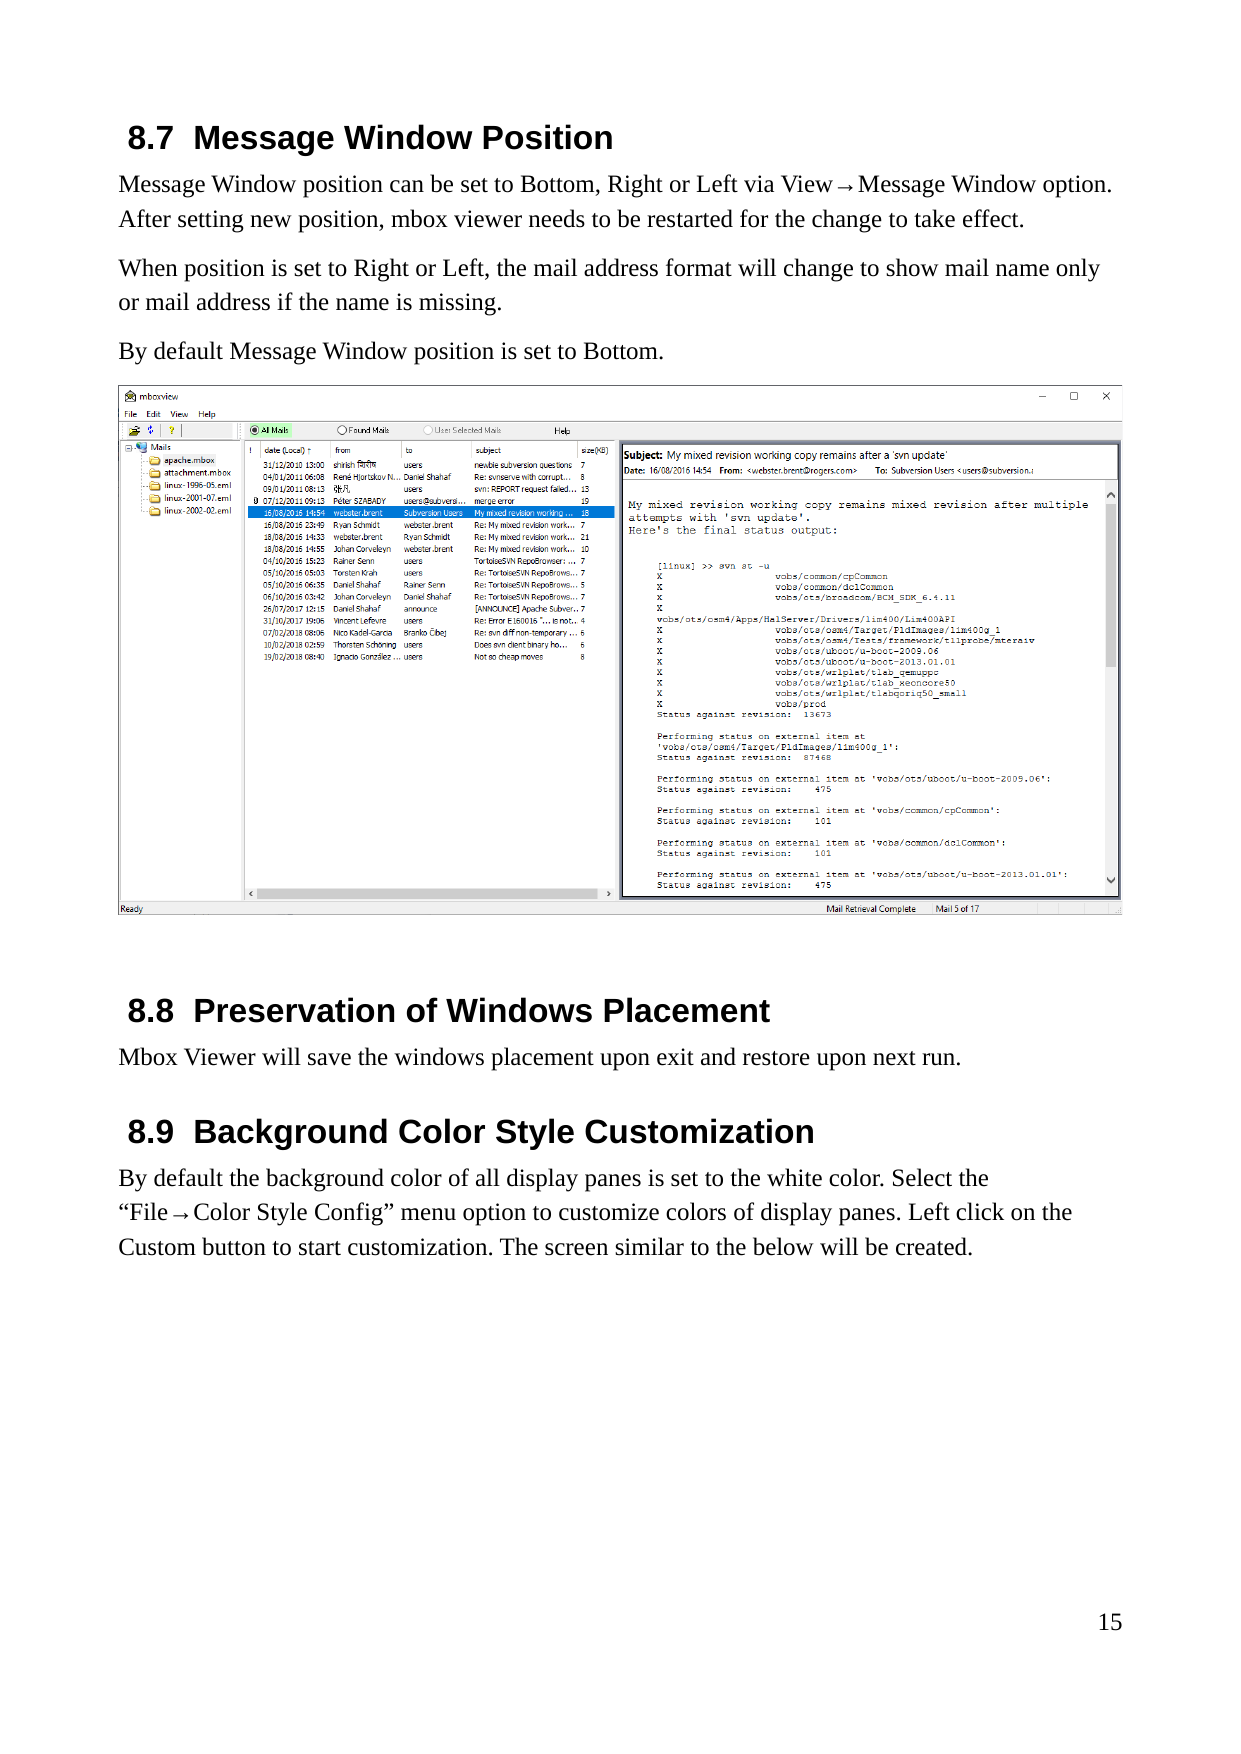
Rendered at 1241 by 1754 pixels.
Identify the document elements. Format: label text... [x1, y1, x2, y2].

subtitle Message Window Position [118, 118, 1122, 157]
subtitle Background Color Style Customization [118, 1111, 1122, 1150]
picture [118, 385, 1123, 915]
text Message Window position can be set to Bottom, Right or Left via View→Message Window option. After setting new position, mbox viewer needs to be restarted for the change to take effect. [118, 169, 1122, 232]
text By default Message Window position is set to Bottom. [118, 336, 1122, 365]
text When position is set to Right or Left, the mail address format will change to show mail name only or mail address if the name is missing. [118, 253, 1122, 316]
subtitle Preservation of Windows Placement [118, 990, 1122, 1029]
text By default the background color of all display panes is set to the white color. Select the “File→Color Style Config” menu option to customize colors of display panes. Left click on the Custom button to start customization. The screen similar to the below will be created. [118, 1163, 1122, 1260]
text Mbox Viewer will save the windows placement upon exit and restore upon next run. [118, 1042, 1122, 1070]
